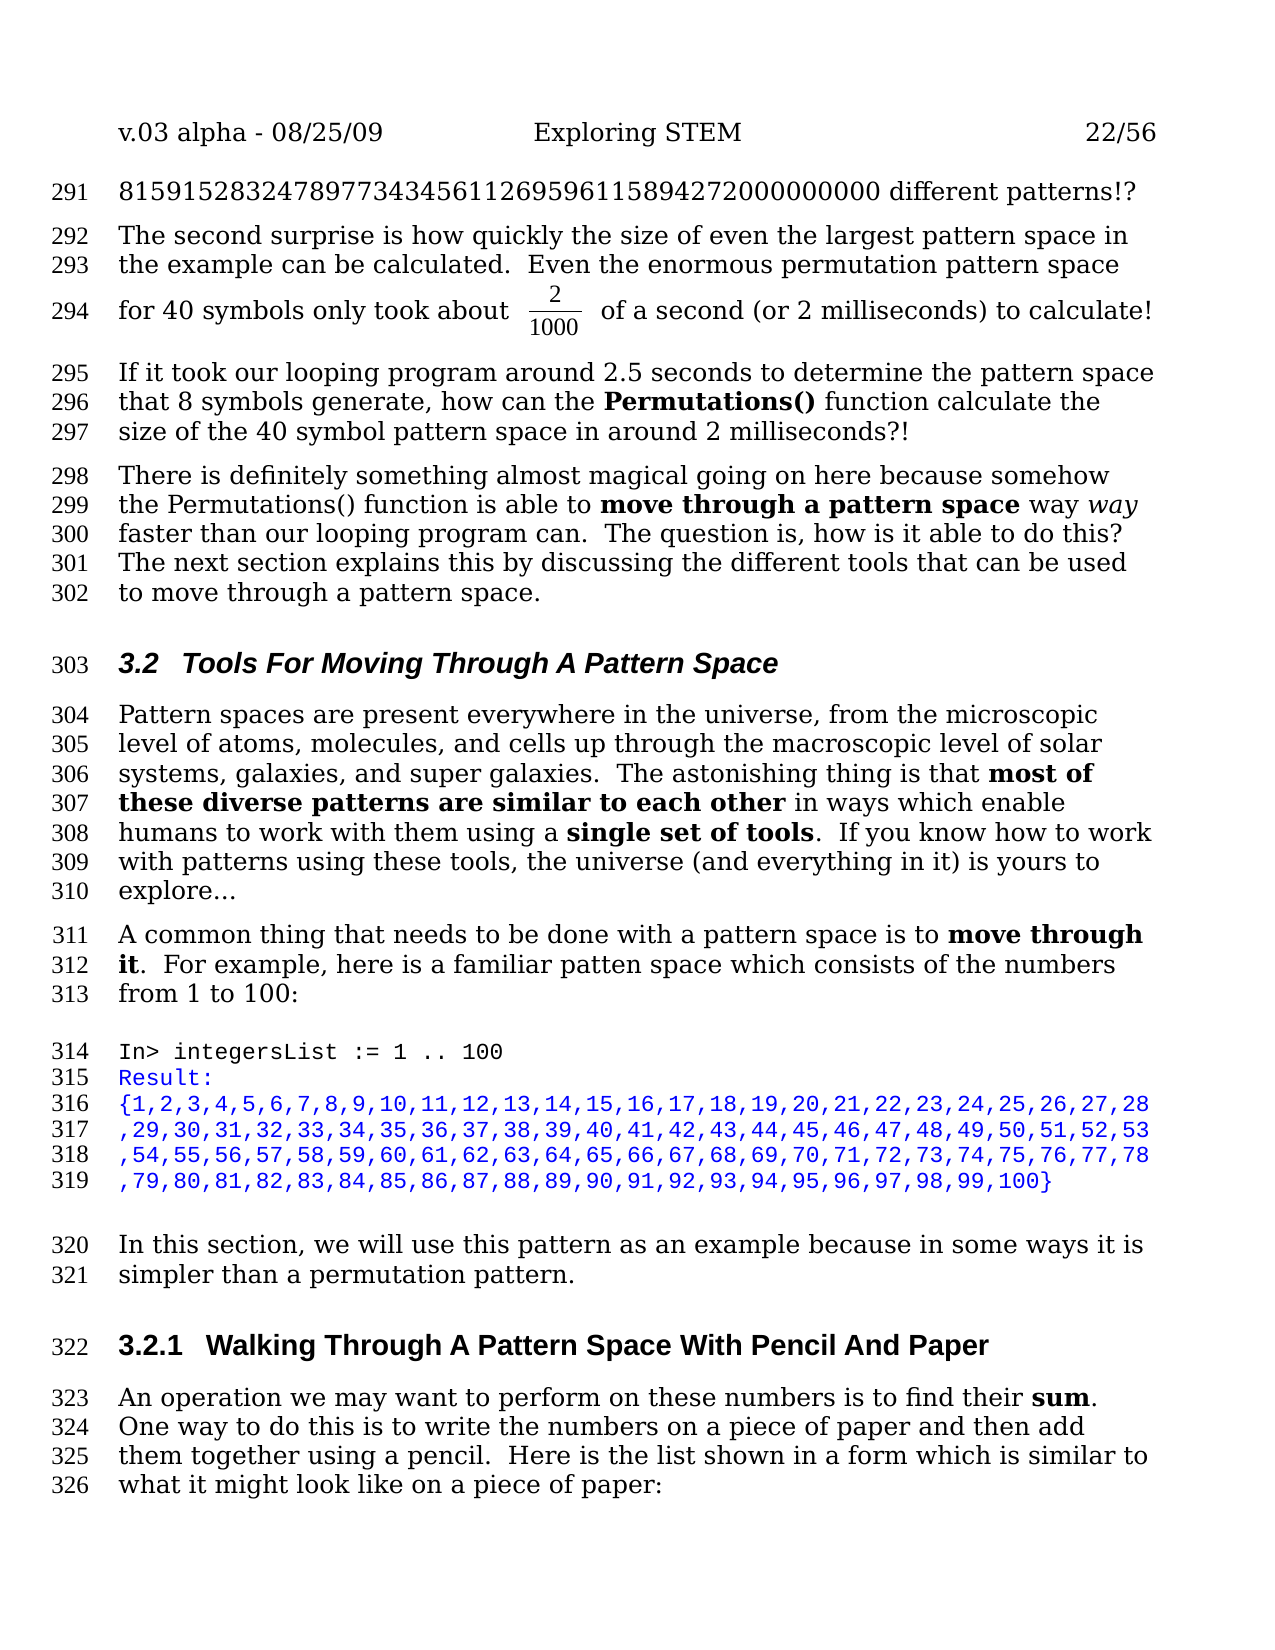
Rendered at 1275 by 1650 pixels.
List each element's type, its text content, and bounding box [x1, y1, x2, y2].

text In> integersList := 1 .. 100 [118, 1040, 1157, 1066]
text If it took our looping program around 2.5 seconds to determine the pattern space that 8 symbols generate, how can the Permutations() function calculate the size of the 40 symbol pattern space in around 2 milliseconds?! [118, 358, 1157, 446]
text The second surprise is how quickly the size of even the largest pattern space in the example can be calculated. Even the enormous permutation pattern space for 40 symbols only took aboutof a second (or 2 milliseconds) to calculate! [118, 221, 1157, 343]
text In this section, we will use this pattern as an example because in some ways it is simpler than a permutation pattern. [118, 1231, 1157, 1289]
text 815915283247897734345611269596115894272000000000 different patterns!? [118, 177, 1157, 206]
text Result: {1,2,3,4,5,6,7,8,9,10,11,12,13,14,15,16,17,18,19,20,21,22,23,24,25,26,27,28,29,30,31,32,33,34,35,36,37,38,39,40,41,42,43,44,45,46,47,48,49,50,51,52,53,54,55,56,57,58,59,60,61,62,63,64,65,66,67,68,69,70,71,72,73,74,75,76,77,78,79,80,81,82,83,84,85,86,87,88,89,90,91,92,93,94,95,96,97,98,99,100} [118, 1066, 1157, 1196]
subtitle Walking Through A Pattern Space With Pencil And Paper [118, 1328, 1157, 1362]
text Pattern spaces are present everywhere in the universe, from the microscopic level of atoms, molecules, and cells up through the macroscopic level of solar systems, galaxies, and super galaxies. The astonishing thing is that most of these diverse patterns are similar to each other in ways which enable humans to work with them using a single set of tools. If you know how to work with patterns using these tools, the universe (and everything in it) is yours to explore... [118, 700, 1157, 905]
text An operation we may want to perform on these numbers is to find their sum. One way to do this is to write the numbers on a piece of paper and then add them together using a pencil. Here is the list shown in a form which is similar to what it might look like on a piece of paper: [118, 1382, 1157, 1499]
subtitle Tools For Moving Through A Pattern Space [118, 646, 1157, 679]
text There is definitely something almost magical going on here because somehow the Permutations() function is able to move through a pattern space way way faster than our looping program can. The question is, how is it able to do this? The next section explains this by discussing the different tools that can be used to move through a pattern space. [118, 461, 1157, 607]
text A common thing that needs to be done with a pattern space is to move through it. For example, here is a familiar patten space which consists of the numbers from 1 to 100: [118, 920, 1157, 1008]
